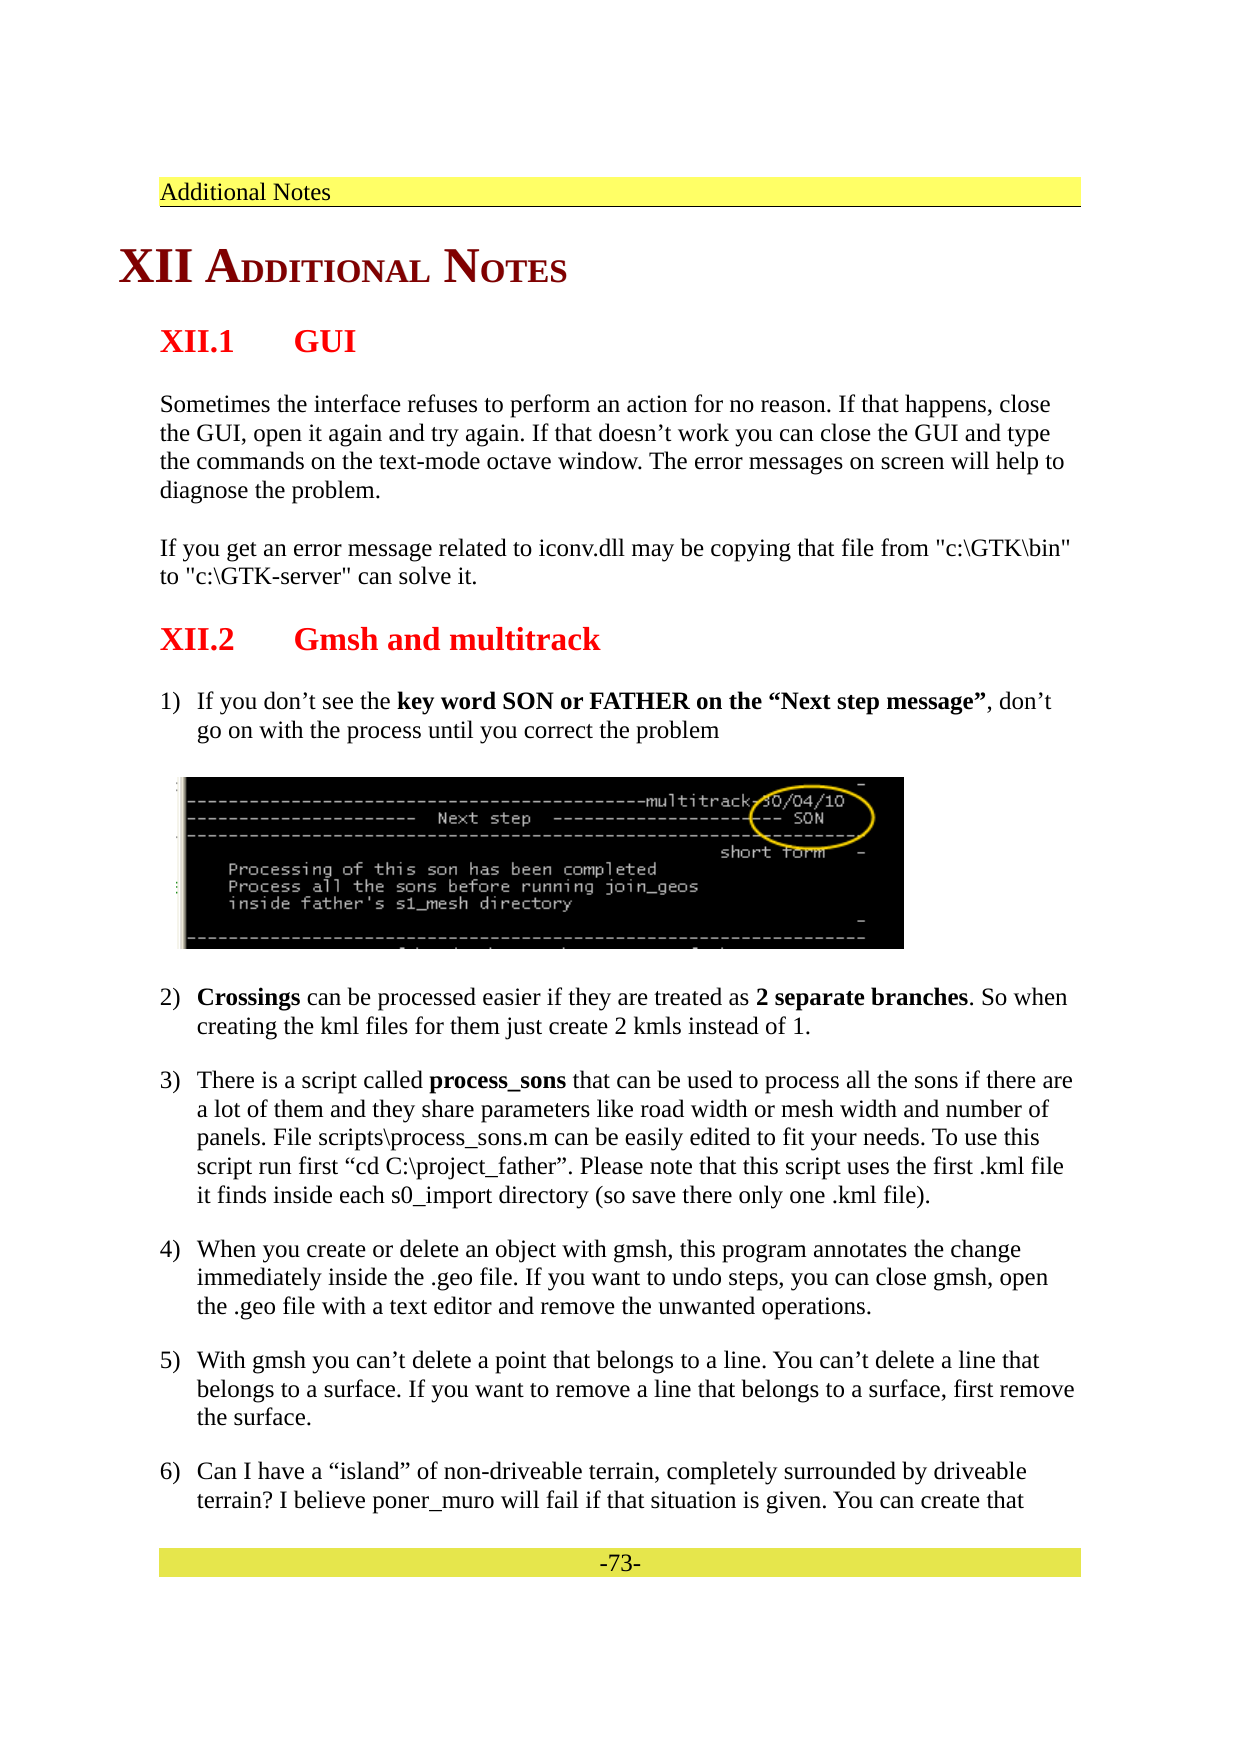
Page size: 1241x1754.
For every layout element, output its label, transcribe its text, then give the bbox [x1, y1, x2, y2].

list Crossings can be processed easier if they are treated as 2 separate branches. So when creating the kml files for them just create 2 kmls instead of 1. [159, 982, 1081, 1040]
subtitle GUI [159, 322, 1081, 360]
list With gmsh you can’t delete a point that belongs to a line. You can’t delete a line that belongs to a surface. If you want to remove a line that belongs to a surface, first remove the surface. [159, 1345, 1081, 1431]
list If you don’t see the key word SON or FATHER on the “Next step message”, don’t go on with the process until you correct the problem [159, 686, 1081, 743]
list When you create or delete an object with gmsh, this program annotates the change immediately inside the .geo file. If you want to undo steps, you can close gmsh, open the .geo file with a text editor and remove the unwanted operations. [159, 1234, 1081, 1320]
subtitle Gmsh and multitrack [159, 619, 1081, 657]
list There is a script called process_sons that can be used to process all the sons if there are a lot of them and they share parameters like road width or mesh width and number of panels. File scripts\process_sons.m can be easily edited to fit your needs. To use this script run first “cd C:\project_father”. Please note that this script uses the first .kml file it finds inside each s0_import directory (so save there only one .kml file). [159, 1065, 1081, 1209]
picture [176, 777, 904, 949]
subtitle Additional Notes [118, 236, 1081, 293]
list Can I have a “island” of non-driveable terrain, completely surrounded by driveable terrain? I believe poner_muro will fail if that situation is given. You can create that [159, 1456, 1081, 1514]
text Sometimes the interface refuses to perform an action for no reason. If that happens, close the GUI, open it again and try again. If that doesn’t work you can close the GUI and type the commands on the text-mode octave window. The error messages on screen will help to diagnose the problem. [159, 389, 1081, 504]
text If you get an error message related to iconv.dll may be copying that file from "c:\GTK\bin" to "c:\GTK-server" can solve it. [159, 533, 1081, 590]
